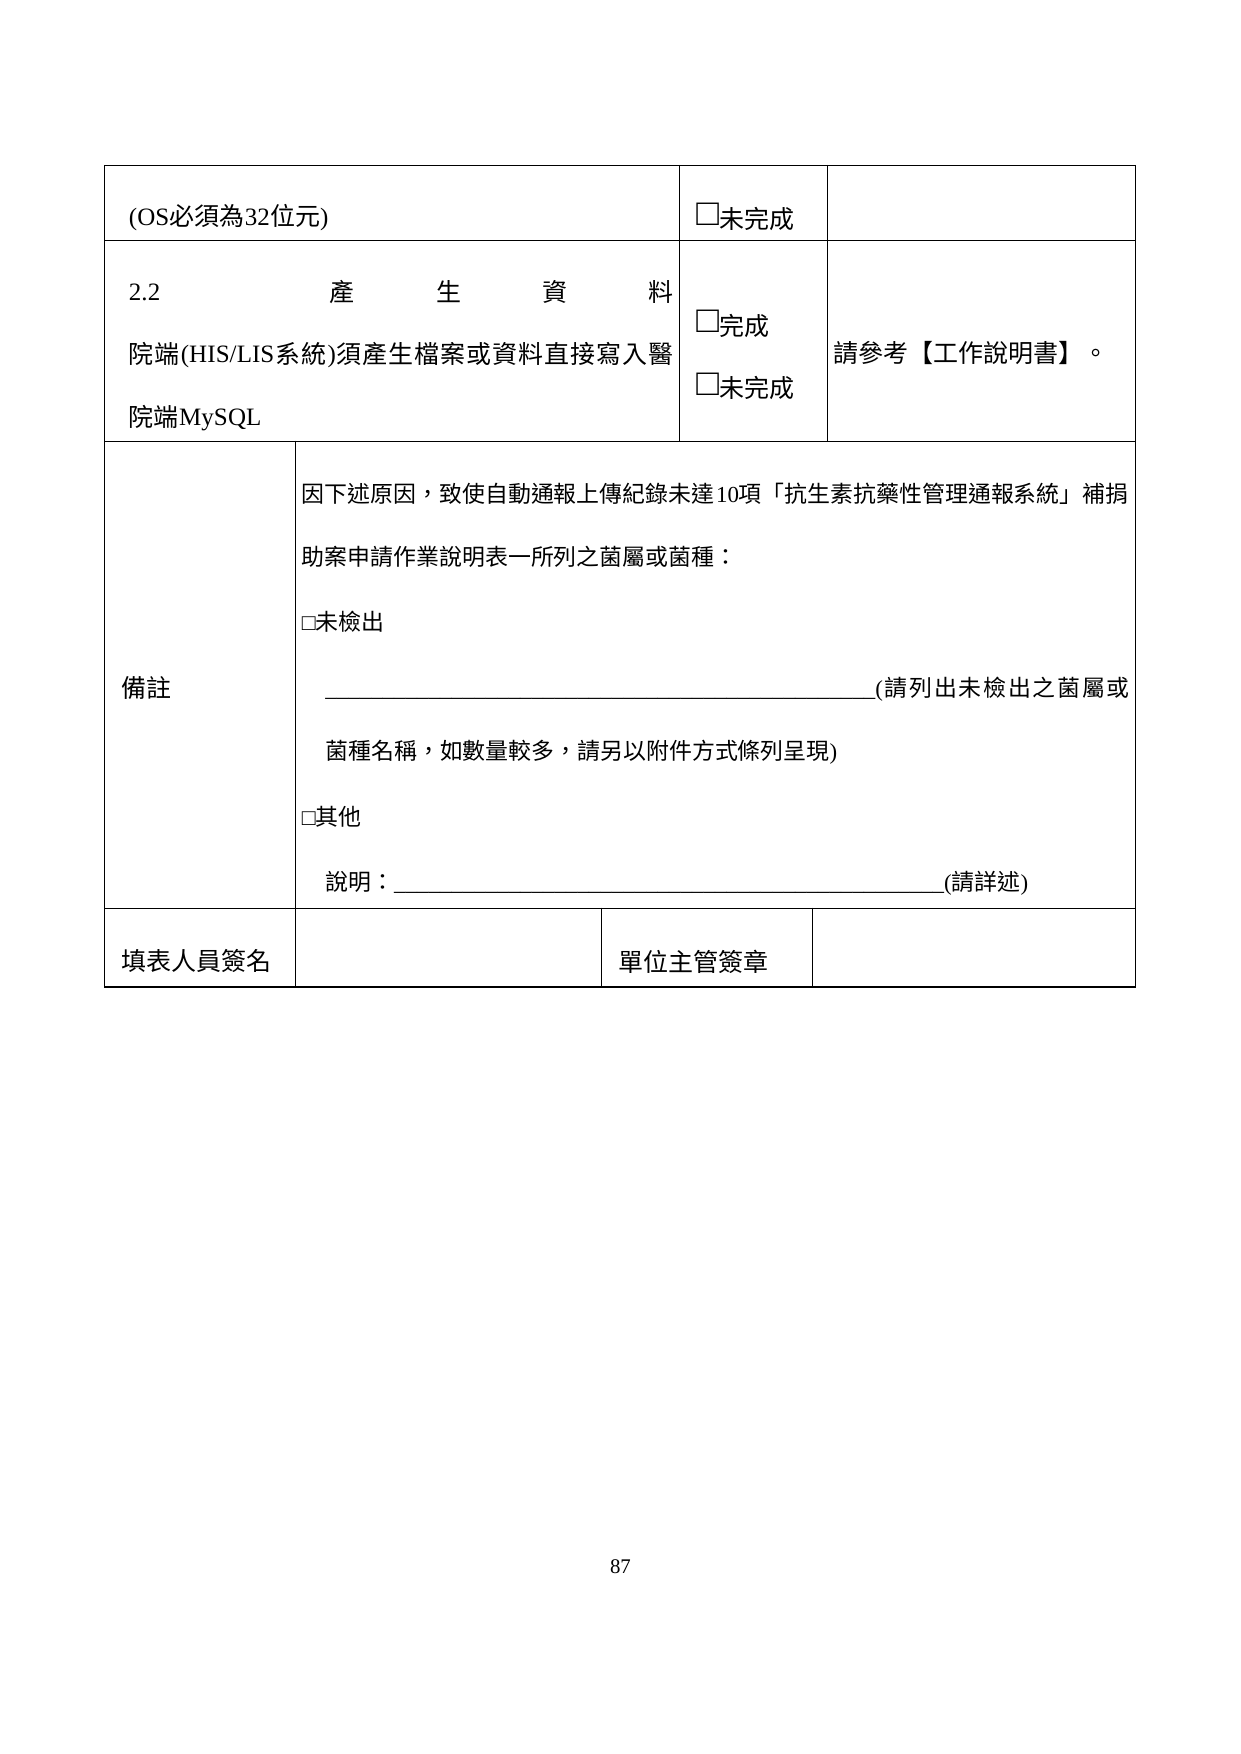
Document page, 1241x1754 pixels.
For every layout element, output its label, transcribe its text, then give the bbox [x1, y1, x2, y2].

table_cell (OS必須為32位元) [105, 166, 679, 240]
table_cell □未完成 [680, 166, 827, 240]
table_cell 請參考【工作說明書】。 [828, 241, 1135, 441]
table_cell □完成 □未完成 [680, 241, 827, 441]
table_cell 因下述原因，致使自動通報上傳紀錄未達10項「抗生素抗藥性管理通報系統」補捐助案申請作業說明表一所列之菌屬或菌種： □未檢出 ________________________________________________(請列出未檢出之菌屬或菌種名稱，如數量較多，請另以附件方式條列呈現) □其他 說明：________________________________________________(請詳述) [296, 442, 1135, 908]
table_cell [813, 909, 1135, 986]
table_cell 2.2 產生資料 院端(HIS/LIS系統)須產生檔案或資料直接寫入醫院端MySQL [105, 241, 679, 441]
table_cell 單位主管簽章 [602, 909, 812, 986]
table_cell [296, 909, 601, 986]
table_cell 備註 [105, 442, 295, 908]
table_cell 填表人員簽名 [105, 909, 295, 986]
table_cell [828, 166, 1135, 240]
